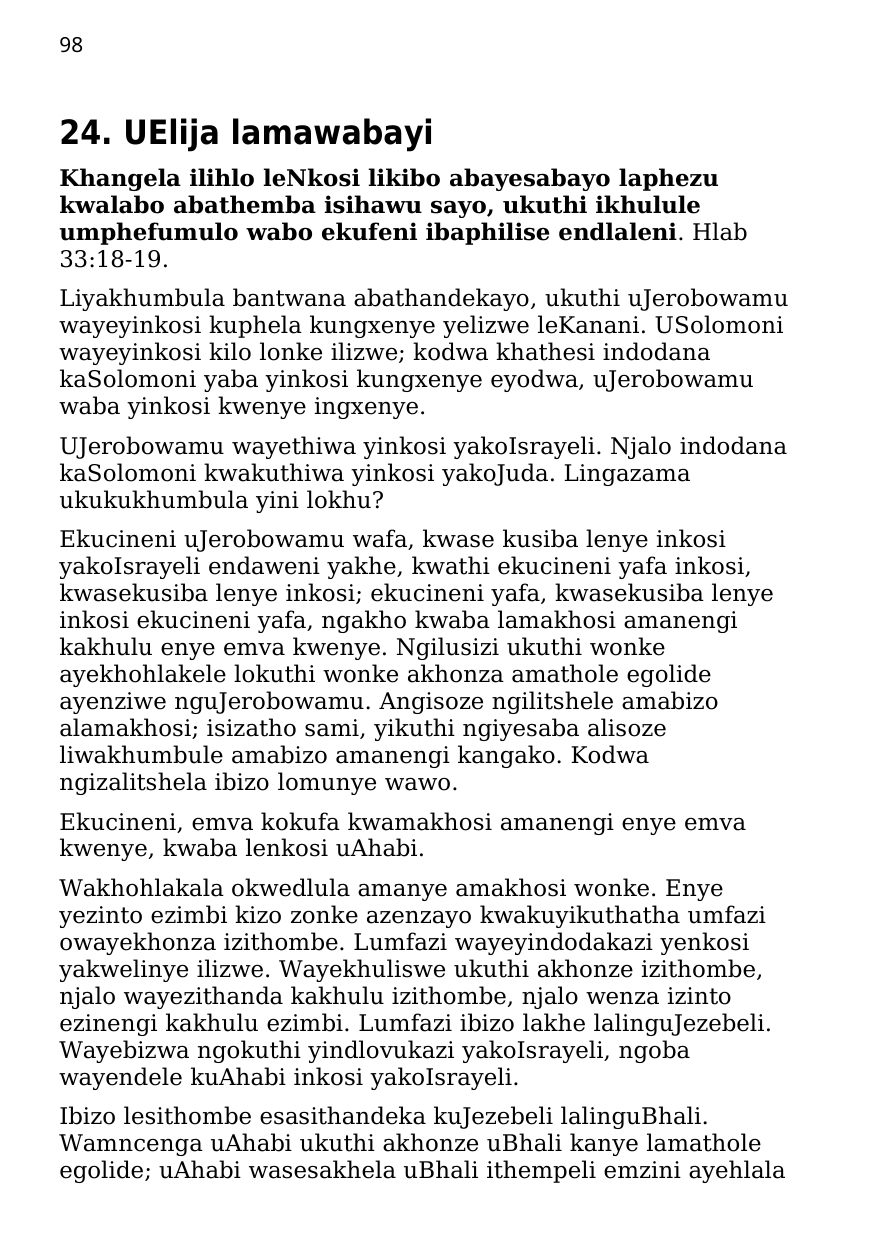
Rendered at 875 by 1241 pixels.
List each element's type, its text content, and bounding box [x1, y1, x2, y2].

subtitle 24. UElija lamawabayi [59, 113, 791, 152]
text Khangela ilihlo leNkosi likibo abayesabayo laphezu kwalabo abathemba isihawu sayo, ukuthi ikhulule umphefumulo wabo ekufeni ibaphilise endlaleni. Hlab 33:18-19. [59, 165, 791, 273]
text Liyakhumbula bantwana abathandekayo, ukuthi uJerobowamu wayeyinkosi kuphela kungxenye yelizwe leKanani. USolomoni wayeyinkosi kilo lonke ilizwe; kodwa khathesi indodana kaSolomoni yaba yinkosi kungxenye eyodwa, uJerobowamu waba yinkosi kwenye ingxenye. [59, 285, 791, 420]
text Ekucineni uJerobowamu wafa, kwase kusiba lenye inkosi yakoIsrayeli endaweni yakhe, kwathi ekucineni yafa inkosi, kwasekusiba lenye inkosi; ekucineni yafa, kwasekusiba lenye inkosi ekucineni yafa, ngakho kwaba lamakhosi amanengi kakhulu enye emva kwenye. Ngilusizi ukuthi wonke ayekhohlakele lokuthi wonke akhonza amathole egolide ayenziwe nguJerobowamu. Angisoze ngilitshele amabizo alamakhosi; isizatho sami, yikuthi ngiyesaba alisoze liwakhumbule amabizo amanengi kangako. Kodwa ngizalitshela ibizo lomunye wawo. [59, 526, 791, 796]
text Wakhohlakala okwedlula amanye amakhosi wonke. Enye yezinto ezimbi kizo zonke azenzayo kwakuyikuthatha umfazi owayekhonza izithombe. Lumfazi wayeyindodakazi yenkosi yakwelinye ilizwe. Wayekhuliswe ukuthi akhonze izithombe, njalo wayezithanda kakhulu izithombe, njalo wenza izinto ezinengi kakhulu ezimbi. Lumfazi ibizo lakhe lalinguJezebeli. Wayebizwa ngokuthi yindlovukazi yakoIsrayeli, ngoba wayendele kuAhabi inkosi yakoIsrayeli. [59, 875, 791, 1091]
text Ekucineni, emva kokufa kwamakhosi amanengi enye emva kwenye, kwaba lenkosi uAhabi. [59, 808, 791, 862]
text Ibizo lesithombe esasithandeka kuJezebeli lalinguBhali. Wamncenga uAhabi ukuthi akhonze uBhali kanye lamathole egolide; uAhabi wasesakhela uBhali ithempeli emzini ayehlala [59, 1103, 791, 1184]
text UJerobowamu wayethiwa yinkosi yakoIsrayeli. Njalo indodana kaSolomoni kwakuthiwa yinkosi yakoJuda. Lingazama ukukukhumbula yini lokhu? [59, 433, 791, 514]
